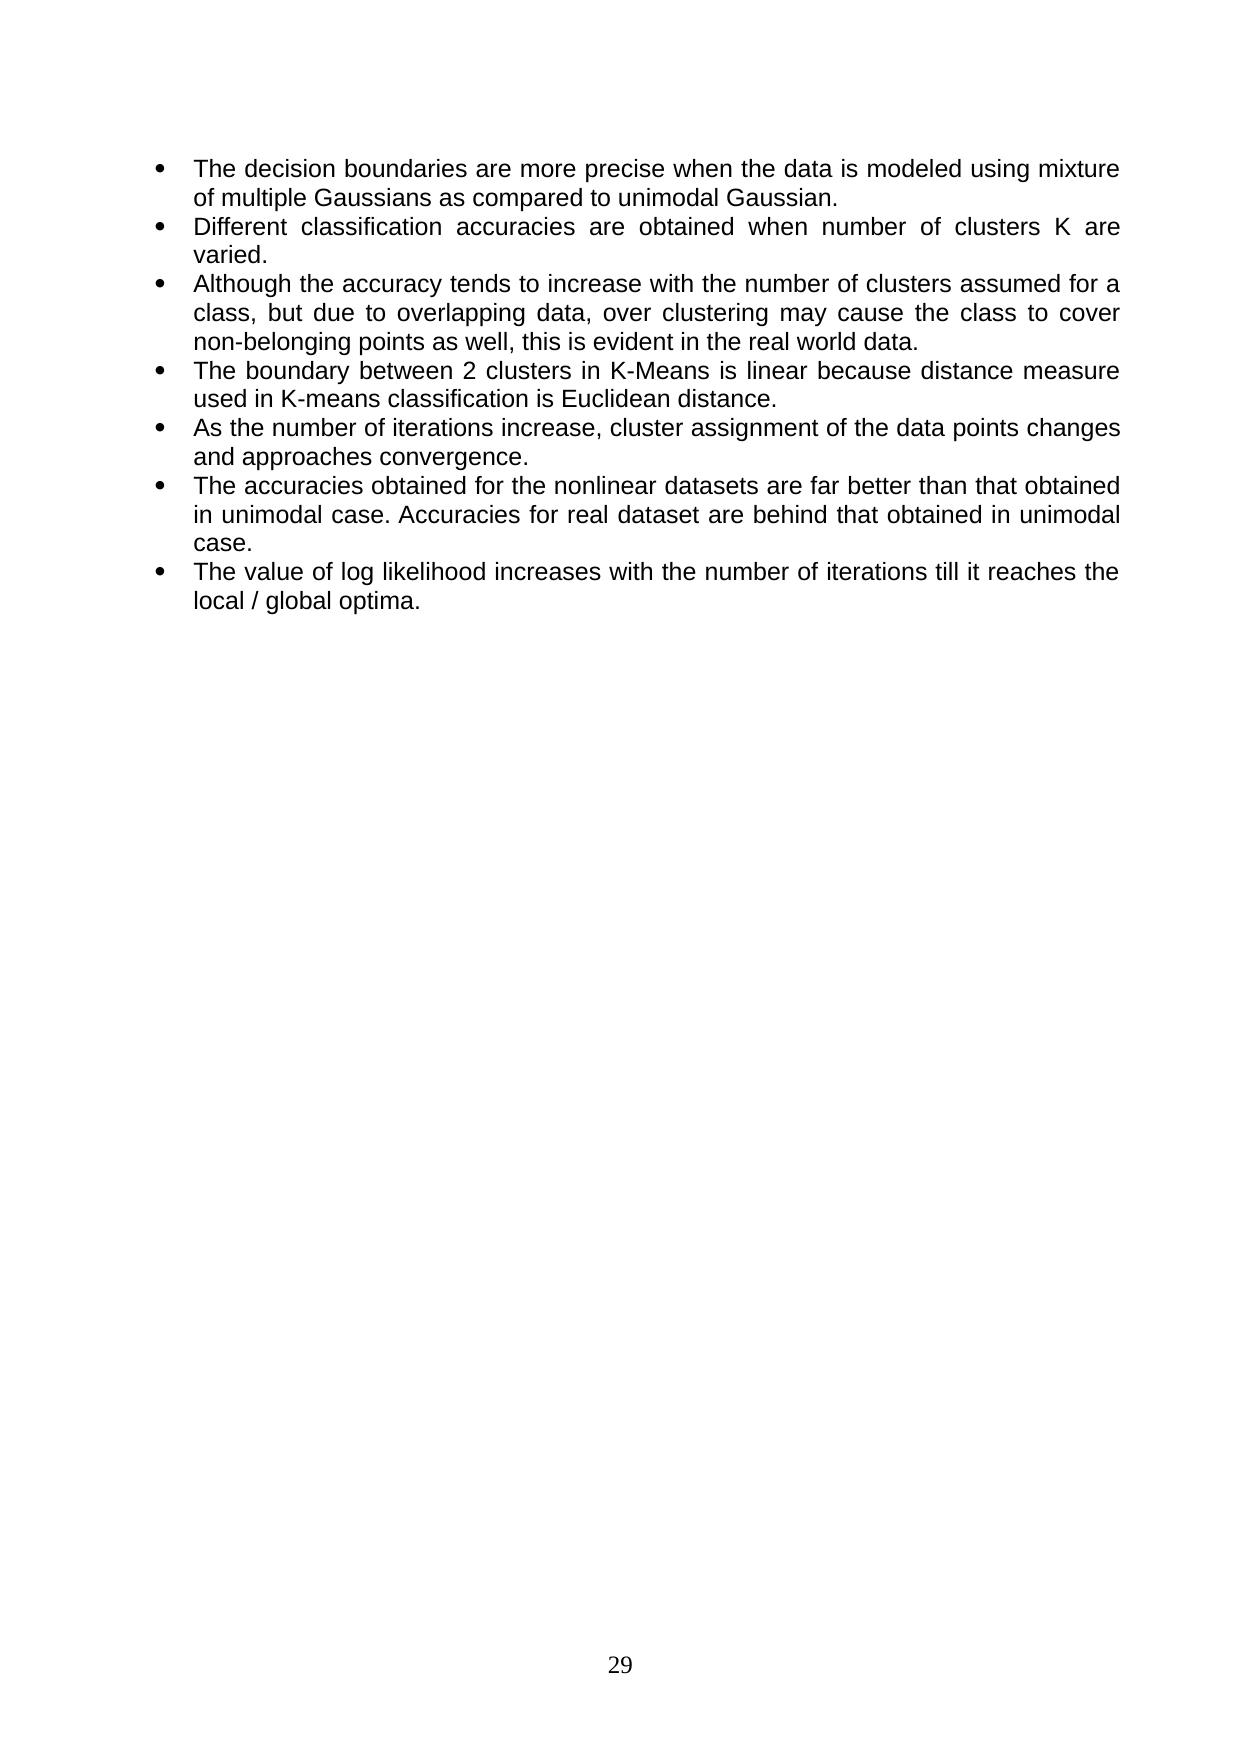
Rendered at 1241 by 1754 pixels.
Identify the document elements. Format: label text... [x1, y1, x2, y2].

list The decision boundaries are more precise when the data is modeled using mixture of multiple Gaussians as compared to unimodal Gaussian. [156, 154, 1122, 212]
list The boundary between 2 clusters in K-Means is linear because distance measure used in K-means classification is Euclidean distance. [156, 356, 1122, 413]
list The value of log likelihood increases with the number of iterations till it reaches the local / global optima. [156, 557, 1122, 615]
list Although the accuracy tends to increase with the number of clusters assumed for a class, but due to overlapping data, over clustering may cause the class to cover non-belonging points as well, this is evident in the real world data. [156, 269, 1122, 356]
list The accuracies obtained for the nonlinear datasets are far better than that obtained in unimodal case. Accuracies for real dataset are behind that obtained in unimodal case. [156, 471, 1122, 557]
list As the number of iterations increase, cluster assignment of the data points changes and approaches convergence. [156, 413, 1122, 471]
list Different classification accuracies are obtained when number of clusters K are varied. [156, 212, 1122, 269]
